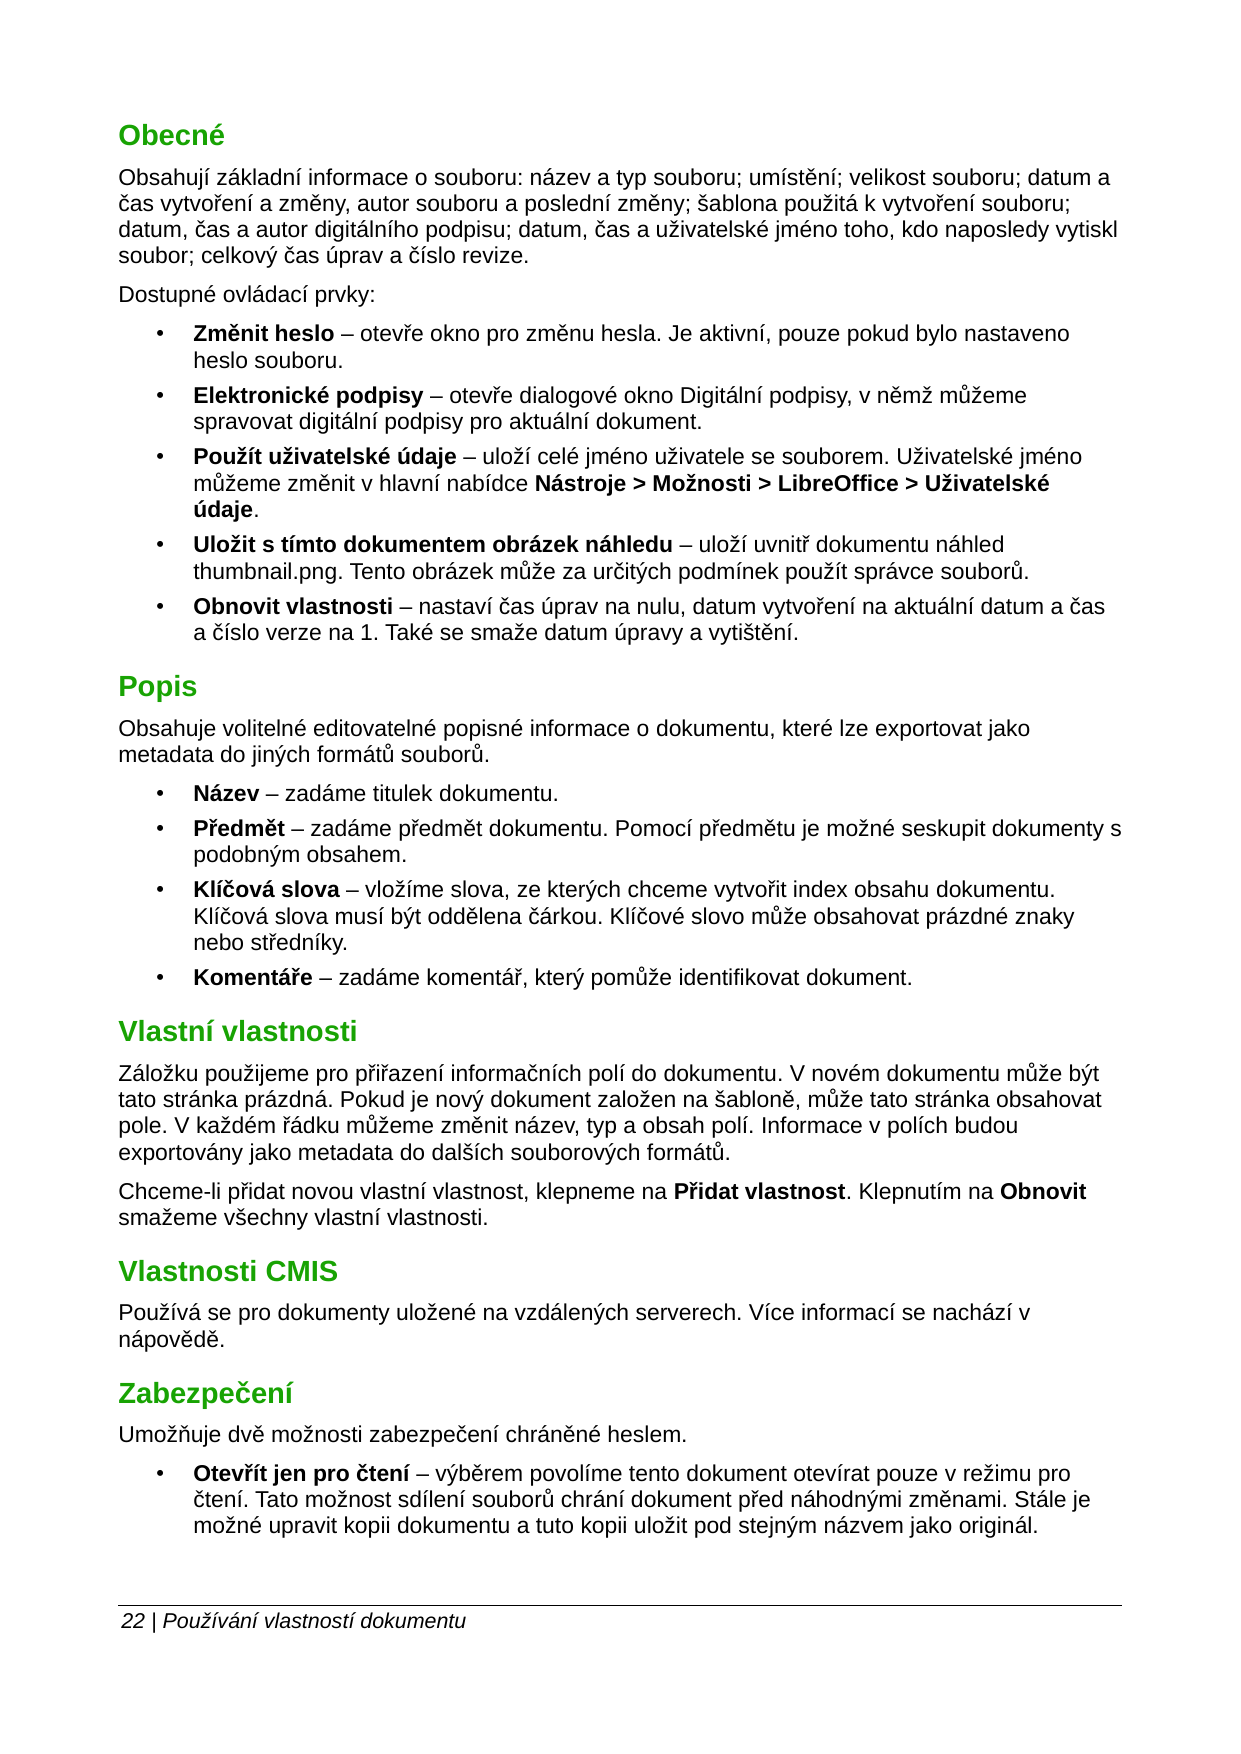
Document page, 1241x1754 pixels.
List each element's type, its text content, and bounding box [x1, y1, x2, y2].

subtitle Popis [118, 669, 1122, 703]
subtitle Vlastní vlastnosti [118, 1014, 1122, 1048]
text Obsahují základní informace o souboru: název a typ souboru; umístění; velikost souboru; datum a čas vytvoření a změny, autor souboru a poslední změny; šablona použitá k vytvoření souboru; datum, čas a autor digitálního podpisu; datum, čas a uživatelské jméno toho, kdo naposledy vytiskl soubor; celkový čas úprav a číslo revize. [118, 163, 1122, 269]
list Umožňuje dvě možnosti zabezpečení chráněné heslem. [118, 1421, 1122, 1447]
list Dostupné ovládací prvky: [118, 281, 1122, 308]
list Klíčová slova – vložíme slova, ze kterých chceme vytvořit index obsahu dokumentu. Klíčová slova musí být oddělena čárkou. Klíčové slovo může obsahovat prázdné znaky nebo středníky. [156, 876, 1122, 956]
list Otevřít jen pro čtení – výběrem povolíme tento dokument otevírat pouze v režimu pro čtení. Tato možnost sdílení souborů chrání dokument před náhodnými změnami. Stále je možné upravit kopii dokumentu a tuto kopii uložit pod stejným názvem jako originál. [156, 1460, 1122, 1539]
subtitle Zabezpečení [118, 1376, 1122, 1409]
list Obsahuje volitelné editovatelné popisné informace o dokumentu, které lze exportovat jako metadata do jiných formátů souborů. [118, 714, 1122, 767]
subtitle Vlastnosti CMIS [118, 1254, 1122, 1287]
list Obnovit vlastnosti – nastaví čas úprav na nulu, datum vytvoření na aktuální datum a čas a číslo verze na 1. Také se smaže datum úpravy a vytištění. [156, 593, 1122, 646]
subtitle Obecné [118, 118, 1122, 152]
list Název – zadáme titulek dokumentu. [156, 780, 1122, 806]
list Změnit heslo – otevře okno pro změnu hesla. Je aktivní, pouze pokud bylo nastaveno heslo souboru. [156, 320, 1122, 373]
text Záložku použijeme pro přiřazení informačních polí do dokumentu. V novém dokumentu může být tato stránka prázdná. Pokud je nový dokument založen na šabloně, může tato stránka obsahovat pole. V každém řádku můžeme změnit název, typ a obsah polí. Informace v polích budou exportovány jako metadata do dalších souborových formátů. [118, 1060, 1122, 1165]
list Uložit s tímto dokumentem obrázek náhledu – uloží uvnitř dokumentu náhled thumbnail.png. Tento obrázek může za určitých podmínek použít správce souborů. [156, 531, 1122, 584]
list Použít uživatelské údaje – uloží celé jméno uživatele se souborem. Uživatelské jméno můžeme změnit v hlavní nabídce Nástroje > Možnosti > LibreOffice > Uživatelské údaje. [156, 443, 1122, 522]
list Předmět – zadáme předmět dokumentu. Pomocí předmětu je možné seskupit dokumenty s podobným obsahem. [156, 815, 1122, 868]
list Komentáře – zadáme komentář, který pomůže identifikovat dokument. [156, 964, 1122, 991]
text Chceme-li přidat novou vlastní vlastnost, klepneme na Přidat vlastnost. Klepnutím na Obnovit smažeme všechny vlastní vlastnosti. [118, 1178, 1122, 1230]
text Používá se pro dokumenty uložené na vzdálených serverech. Více informací se nachází v nápovědě. [118, 1299, 1122, 1352]
list Elektronické podpisy – otevře dialogové okno Digitální podpisy, v němž můžeme spravovat digitální podpisy pro aktuální dokument. [156, 382, 1122, 434]
